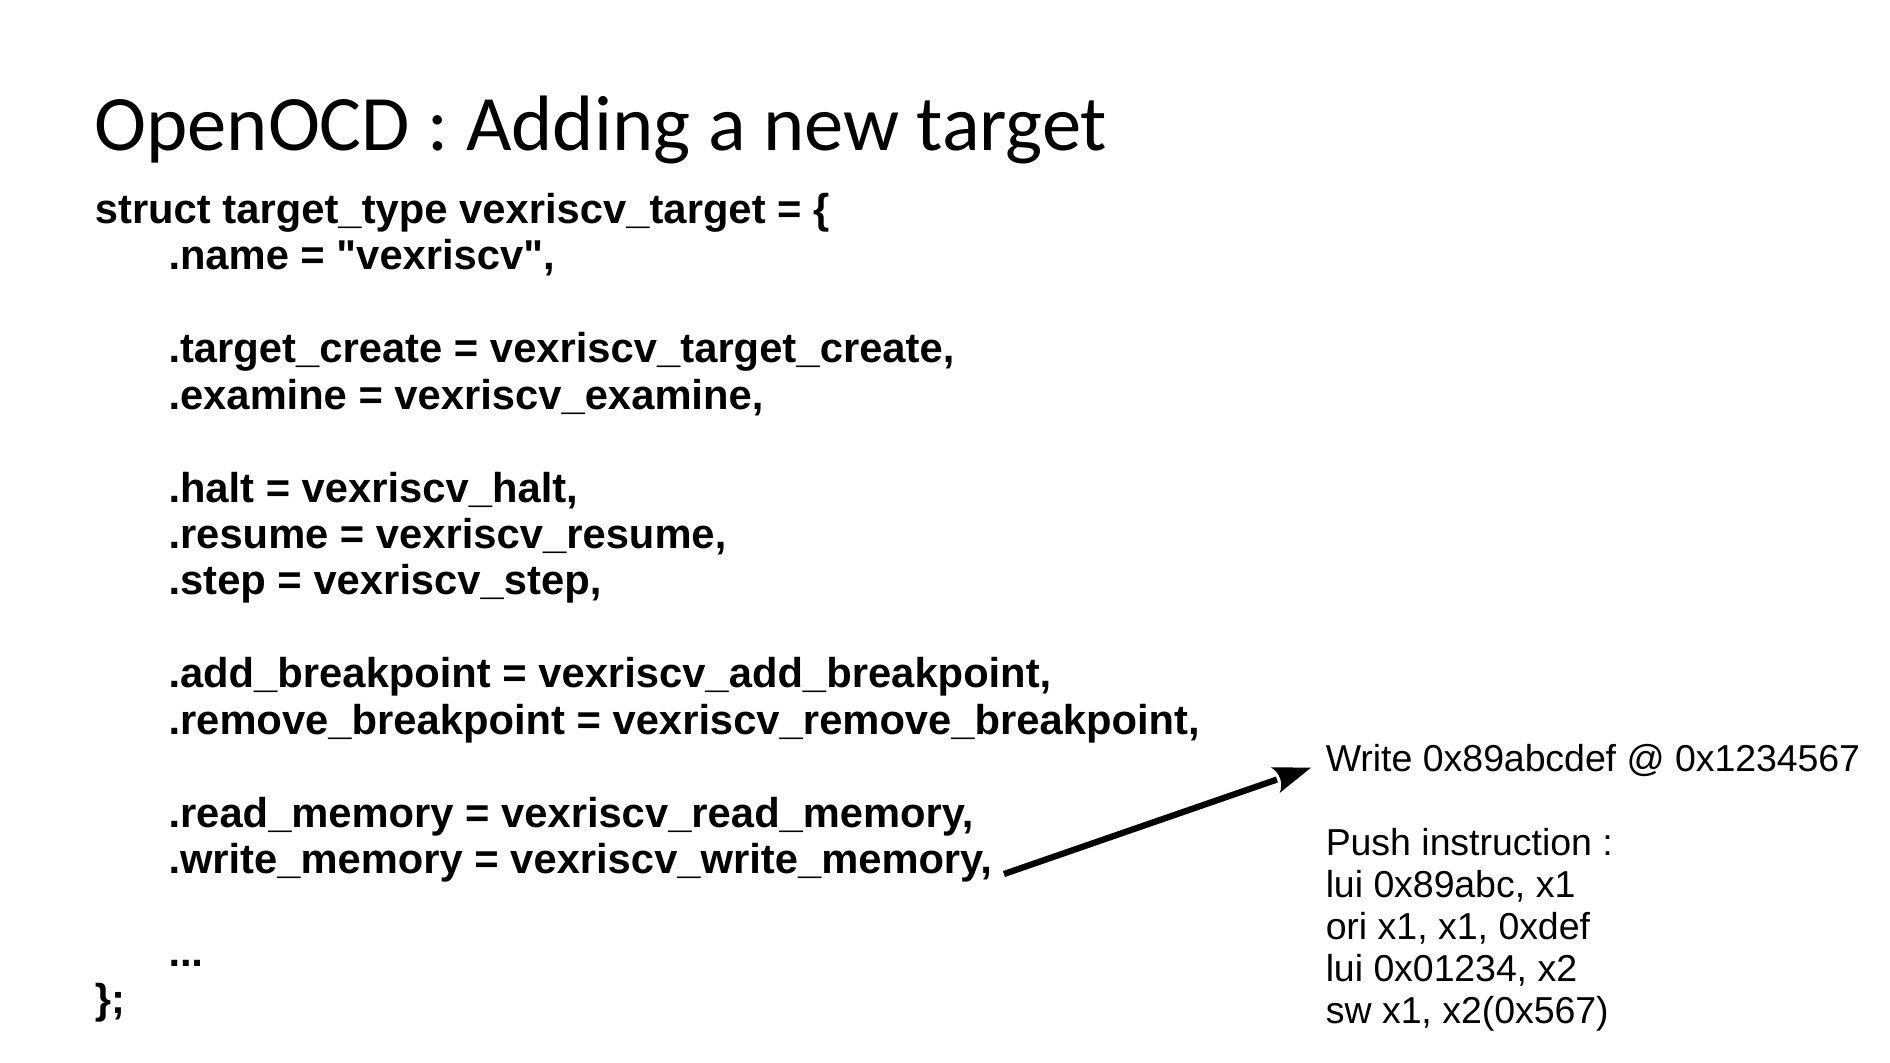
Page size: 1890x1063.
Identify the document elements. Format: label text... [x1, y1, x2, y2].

text_box Write 0x89abcdef @ 0x1234567 Push instruction : lui 0x89abc, x1 ori x1, x1, 0xdef lui 0x01234, x2 sw x1, x2(0x567) [1311, 730, 1878, 1040]
text_box struct target_type vexriscv_target = { .name = "vexriscv", .target_create = vexriscv_target_create, .examine = vexriscv_examine, .halt = vexriscv_halt, .resume = vexriscv_resume, .step = vexriscv_step, .add_breakpoint = vexriscv_add_breakpoint, .remove_breakpoint = vexriscv_remove_breakpoint, .read_memory = vexriscv_read_memory, .write_memory = vexriscv_write_memory, ... }; [79, 178, 1294, 1063]
title OpenOCD : Adding a new target [94, 42, 1796, 220]
